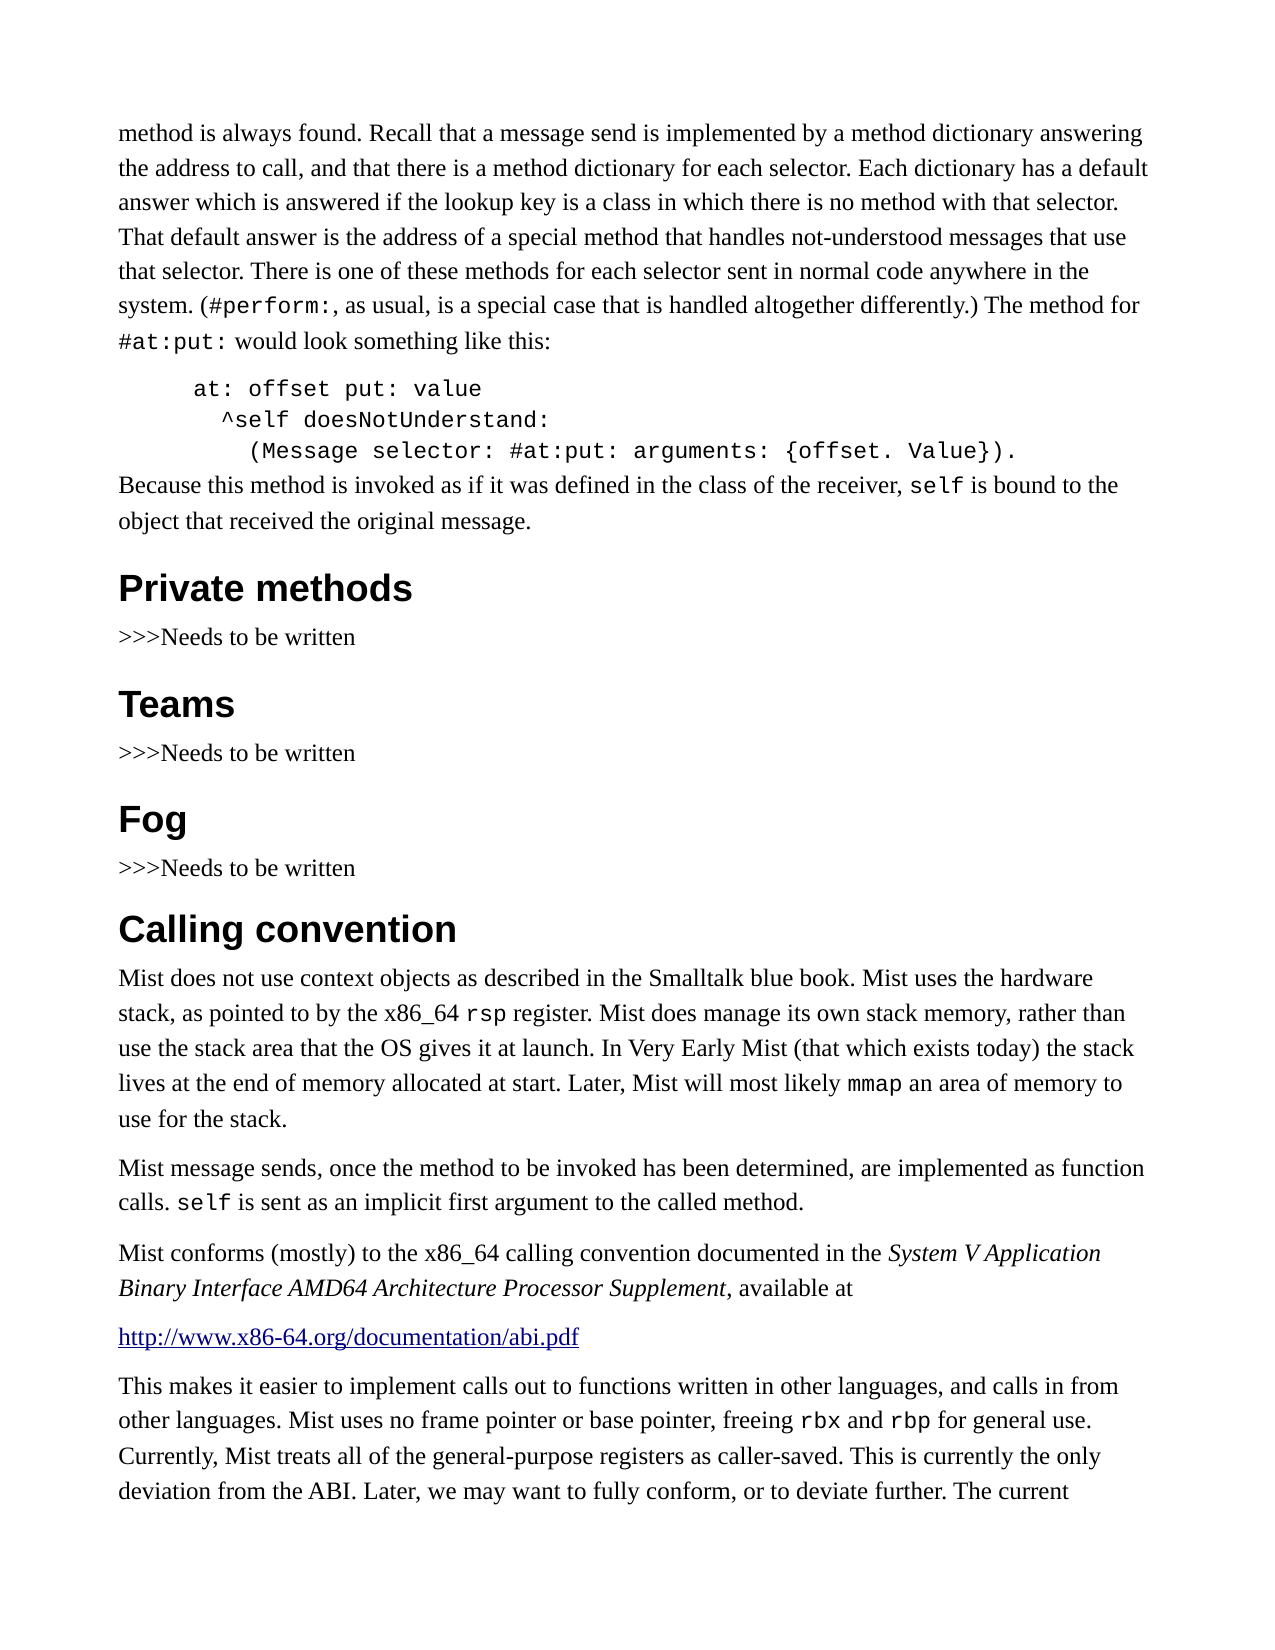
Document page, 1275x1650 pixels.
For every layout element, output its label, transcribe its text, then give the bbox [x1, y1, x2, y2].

subtitle Fog [118, 797, 1157, 841]
text This makes it easier to implement calls out to functions written in other languages, and calls in from other languages. Mist uses no frame pointer or base pointer, freeing rbx and rbp for general use. Currently, Mist treats all of the general-purpose registers as caller-saved. This is currently the only deviation from the ABI. Later, we may want to fully conform, or to deviate further. The current [118, 1371, 1157, 1504]
subtitle Teams [118, 681, 1157, 725]
list at: offset put: value [156, 377, 1157, 403]
text >>>Needs to be written [118, 622, 1157, 651]
text >>>Needs to be written [118, 853, 1157, 882]
text Mist conforms (mostly) to the x86_64 calling convention documented in the System V Application Binary Interface AMD64 Architecture Processor Supplement, available at [118, 1238, 1157, 1302]
list ^self doesNotUnderstand: [156, 408, 1157, 434]
text Because this method is invoked as if it was defined in the class of the receiver, self is bound to the object that received the original message. [118, 470, 1157, 535]
text Mist message sends, once the method to be invoked has been determined, are implemented as function calls. self is sent as an implicit first argument to the called method. [118, 1153, 1157, 1218]
subtitle Calling convention [118, 907, 1157, 951]
text http://www.x86-64.org/documentation/abi.pdf [118, 1322, 1157, 1351]
text method is always found. Recall that a message send is implemented by a method dictionary answering the address to call, and that there is a method dictionary for each selector. Each dictionary has a default answer which is answered if the lookup key is a class in which there is no method with that selector. That default answer is the address of a special method that handles not-understood messages that use that selector. There is one of these methods for each selector sent in normal code anywhere in the system. (#perform:, as usual, is a special case that is handled altogether differently.) The method for #at:put: would look something like this: [118, 118, 1157, 357]
list (Message selector: #at:put: arguments: {offset. Value}). [156, 439, 1157, 465]
subtitle Private methods [118, 566, 1157, 609]
text >>>Needs to be written [118, 738, 1157, 766]
text Mist does not use context objects as described in the Smalltalk blue book. Mist uses the hardware stack, as pointed to by the x86_64 rsp register. Mist does manage its own stack memory, rather than use the stack area that the OS gives it at launch. In Very Early Mist (that which exists today) the stack lives at the end of memory allocated at start. Later, Mist will most likely mmap an area of memory to use for the stack. [118, 963, 1157, 1133]
